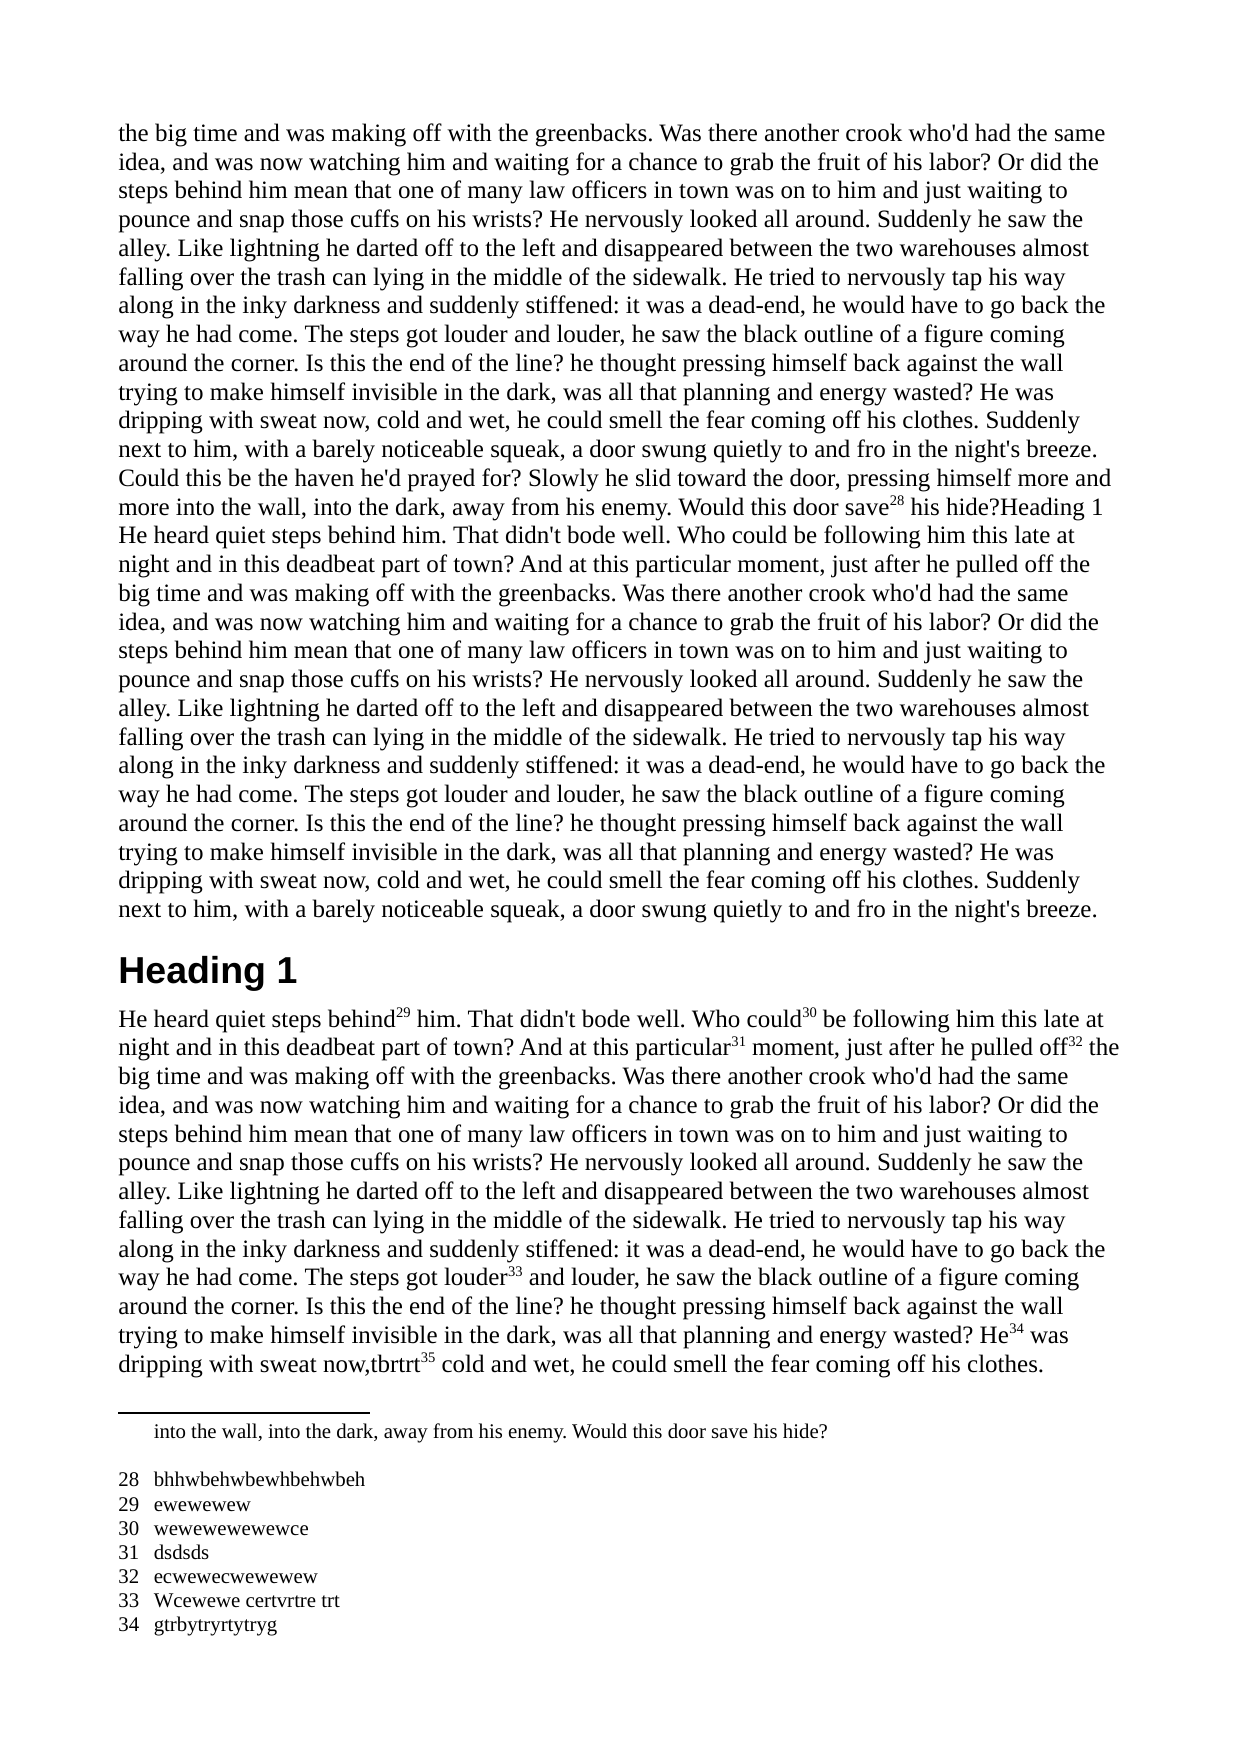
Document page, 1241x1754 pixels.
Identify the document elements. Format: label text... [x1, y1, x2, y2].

text Wcewewe certvrtre trt [118, 1588, 1122, 1612]
text He heard quiet steps behind him. That didn't bode well. Who could be following him this late at night and in this deadbeat part of town? And at this particular moment, just after he pulled off the big time and was making off with the greenbacks. Was there another crook who'd had the same idea, and was now watching him and waiting for a chance to grab the fruit of his labor? Or did the steps behind him mean that one of many law officers in town was on to him and just waiting to pounce and snap those cuffs on his wrists? He nervously looked all around. Suddenly he saw the alley. Like lightning he darted off to the left and disappeared between the two warehouses almost falling over the trash can lying in the middle of the sidewalk. He tried to nervously tap his way along in the inky darkness and suddenly stiffened: it was a dead-end, he would have to go back the way he had come. The steps got louder and louder, he saw the black outline of a figure coming around the corner. Is this the end of the line? he thought pressing himself back against the wall trying to make himself invisible in the dark, was all that planning and energy wasted? He was dripping with sweat now,tbrtrt cold and wet, he could smell the fear coming off his clothes. [118, 1004, 1122, 1377]
text wewewewewewce [118, 1516, 1122, 1539]
text He heard quiet steps behind him. That didn't bode well. Who could be following him this late at night and in this deadbeat part of town? And at this particular moment, just after he pulled off the big time and was making off with the greenbacks. Was there another crook who'd had the same idea, and was now watching him and waiting for a chance to grab the fruit of his labor? Or did the steps behind him mean that one of many law officers in town was on to him and just waiting to pounce and snap those cuffs on his wrists? He nervously looked all around. Suddenly he saw the alley. Like lightning he darted off to the left and disappeared between the two warehouses almost falling over the trash can lying in the middle of the sidewalk. He tried to nervously tap his way along in the inky darkness and suddenly stiffened: it was a dead-end, he would have to go back the way he had come. The steps got louder and louder, he saw the black outline of a figure coming around the corner. Is this the end of the line? he thought pressing himself back against the wall trying to make himself invisible in the dark, was all that planning and energy wasted? He was dripping with sweat now, cold and wet, he could smell the fear coming off his clothes. Suddenly next to him, with a barely noticeable squeak, a door swung quietly to and fro in the night's breeze. [118, 521, 1122, 923]
text ewewewew [118, 1491, 1122, 1516]
text bhhwbehwbewhbehwbeh [118, 1467, 1122, 1491]
subtitle Heading 1 [118, 948, 1122, 991]
text ecwewecwewewew [118, 1564, 1122, 1588]
text the big time and was making off with the greenbacks. Was there another crook who'd had the same idea, and was now watching him and waiting for a chance to grab the fruit of his labor? Or did the steps behind him mean that one of many law officers in town was on to him and just waiting to pounce and snap those cuffs on his wrists? He nervously looked all around. Suddenly he saw the alley. Like lightning he darted off to the left and disappeared between the two warehouses almost falling over the trash can lying in the middle of the sidewalk. He tried to nervously tap his way along in the inky darkness and suddenly stiffened: it was a dead-end, he would have to go back the way he had come. The steps got louder and louder, he saw the black outline of a figure coming around the corner. Is this the end of the line? he thought pressing himself back against the wall trying to make himself invisible in the dark, was all that planning and energy wasted? He was dripping with sweat now, cold and wet, he could smell the fear coming off his clothes. Suddenly next to him, with a barely noticeable squeak, a door swung quietly to and fro in the night's breeze. Could this be the haven he'd prayed for? Slowly he slid toward the door, pressing himself more and more into the wall, into the dark, away from his enemy. Would this door save his hide?Heading 1 [118, 118, 1122, 521]
text dsdsds [118, 1539, 1122, 1564]
text gtrbytryrtytryg [118, 1612, 1122, 1636]
text into the wall, into the dark, away from his enemy. Would this door save his hide? [118, 1419, 1122, 1443]
